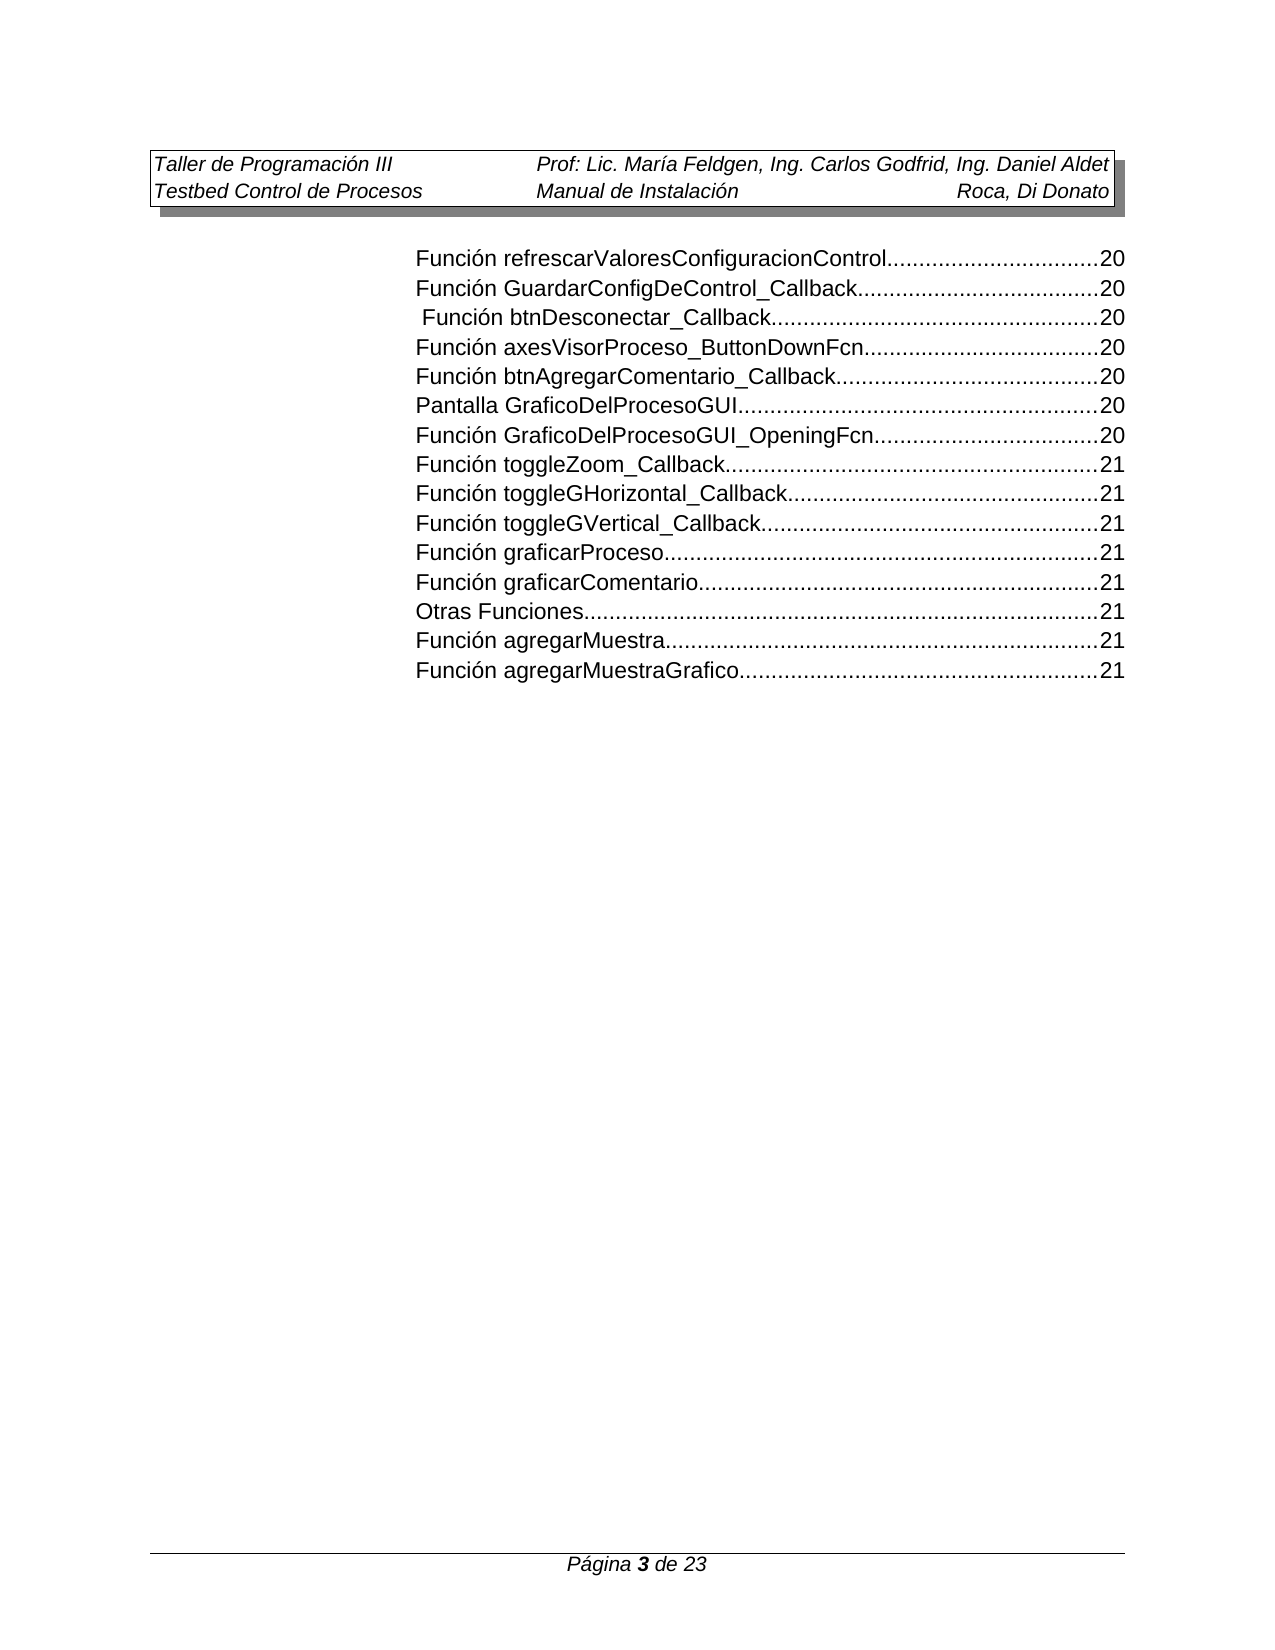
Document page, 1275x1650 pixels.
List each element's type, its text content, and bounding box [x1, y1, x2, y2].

text Función btnAgregarComentario_Callback 20 [415, 363, 1125, 389]
text Función toggleGVertical_Callback 21 [415, 510, 1125, 536]
text Función graficarProceso 21 [415, 540, 1125, 565]
text Otras Funciones 21 [415, 598, 1125, 624]
text Función agregarMuestra 21 [415, 628, 1125, 653]
text Función agregarMuestraGrafico 21 [415, 657, 1125, 683]
text Función GraficoDelProcesoGUI_OpeningFcn 20 [415, 422, 1125, 448]
text Función graficarComentario 21 [415, 569, 1125, 595]
text Función btnDesconectar_Callback 20 [415, 305, 1125, 330]
text Función refrescarValoresConfiguracionControl 20 [415, 246, 1125, 272]
text Función toggleZoom_Callback 21 [415, 452, 1125, 477]
text Función toggleGHorizontal_Callback 21 [415, 481, 1125, 507]
text Pantalla GraficoDelProcesoGUI 20 [415, 393, 1125, 418]
text Función GuardarConfigDeControl_Callback 20 [415, 275, 1125, 301]
text Función axesVisorProceso_ButtonDownFcn 20 [415, 334, 1125, 360]
